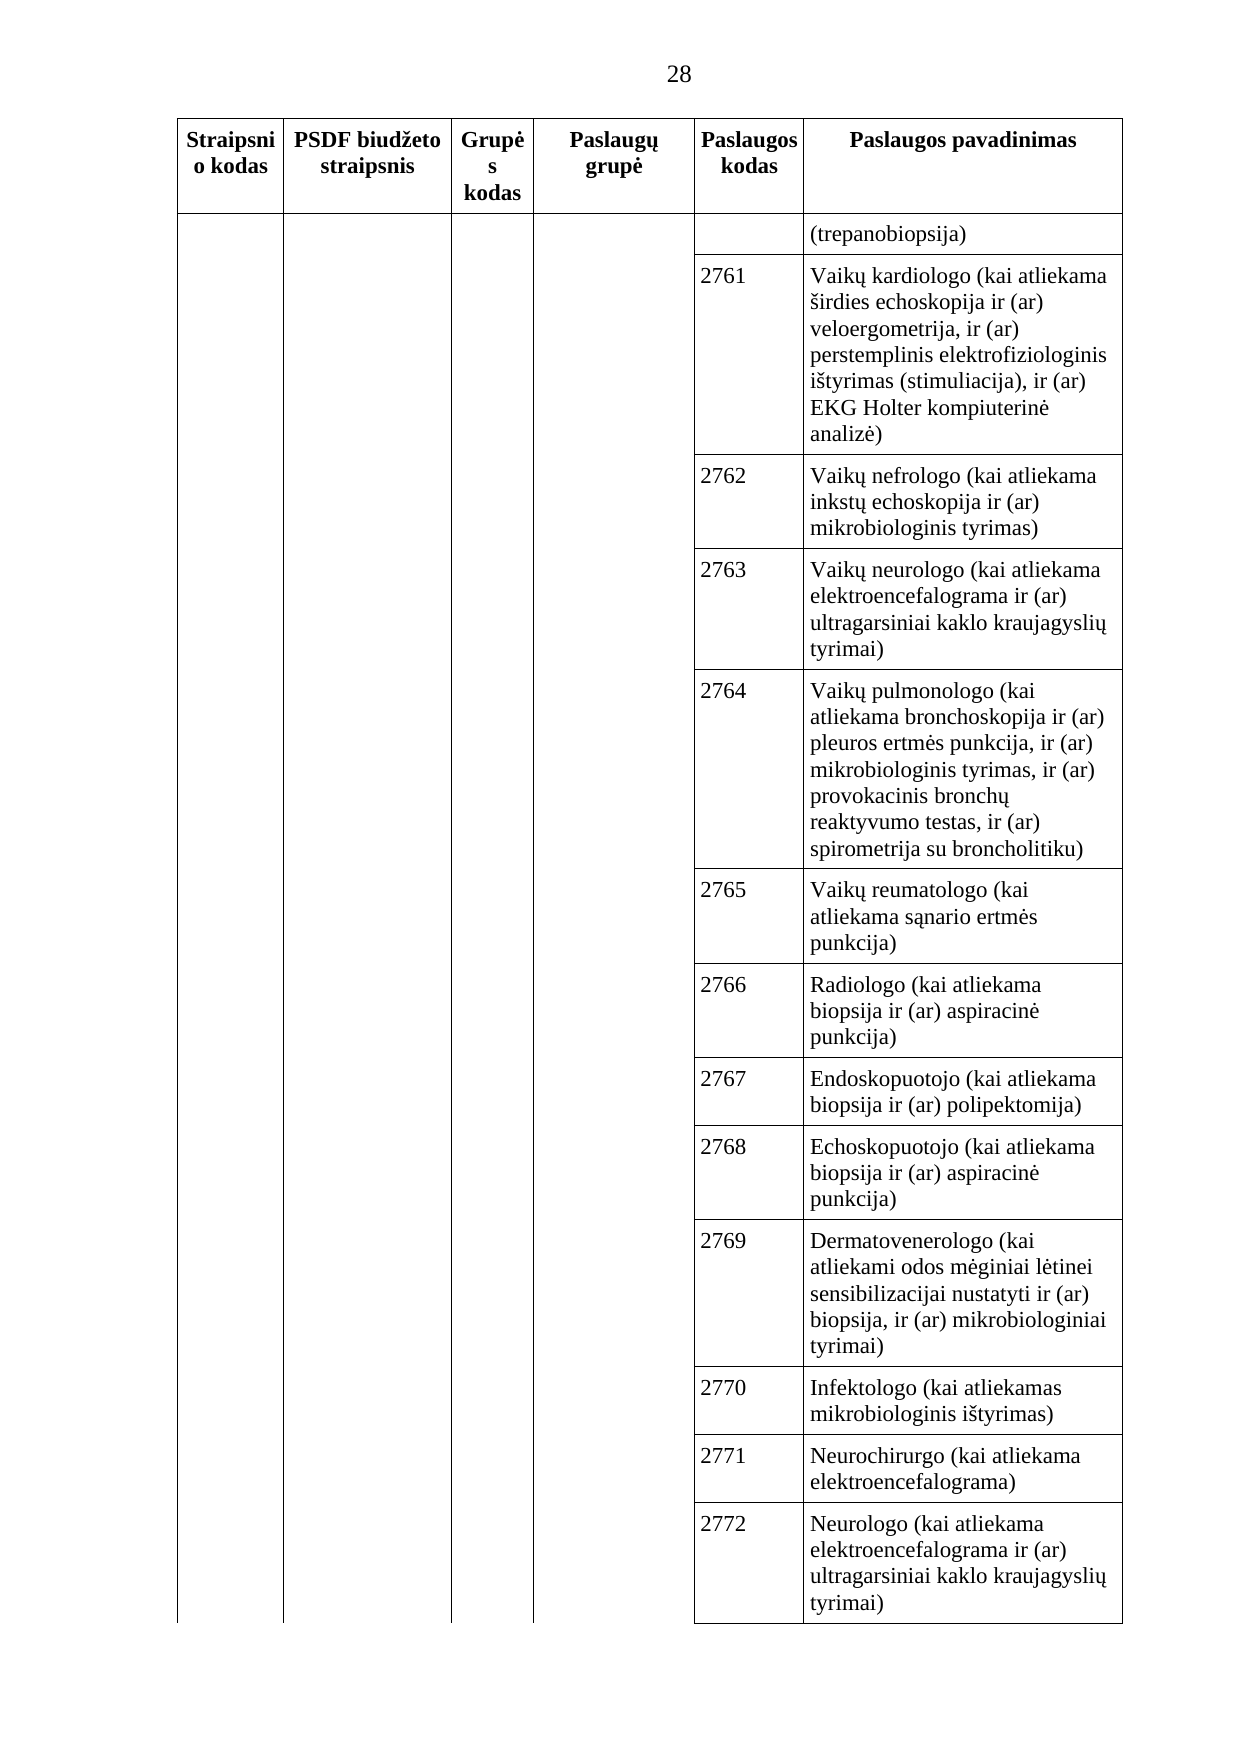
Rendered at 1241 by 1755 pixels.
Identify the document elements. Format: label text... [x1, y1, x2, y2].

table_cell [178, 254, 283, 454]
table_cell [452, 454, 533, 548]
table_cell [534, 669, 694, 868]
table_cell [284, 1434, 451, 1502]
table_cell [695, 214, 803, 254]
table_cell [452, 1219, 533, 1366]
table_cell [284, 1219, 451, 1366]
table_cell [534, 1219, 694, 1366]
table_cell [534, 1125, 694, 1219]
table_header Paslaugos kodas [695, 119, 803, 212]
table_cell 2772 [695, 1503, 803, 1622]
table_cell [178, 1434, 283, 1502]
table_cell 2768 [695, 1126, 803, 1219]
table_cell [178, 669, 283, 868]
table_cell 2763 [695, 549, 803, 668]
table_cell [178, 214, 283, 254]
table_cell [178, 868, 283, 962]
table_cell [452, 254, 533, 454]
table_cell [284, 868, 451, 962]
table_cell 2770 [695, 1367, 803, 1434]
table_cell [452, 214, 533, 254]
table_cell [284, 214, 451, 254]
table_cell 2761 [695, 255, 803, 454]
table_cell [178, 548, 283, 668]
table_cell [178, 454, 283, 548]
table_cell [178, 1366, 283, 1434]
table_header Paslaugų grupė [534, 119, 694, 212]
table_cell [452, 1434, 533, 1502]
table_cell 2765 [695, 869, 803, 962]
table_cell [534, 1366, 694, 1434]
table_header Grupės kodas [452, 119, 533, 212]
table_cell [534, 454, 694, 548]
table_cell [452, 1366, 533, 1434]
table_cell [534, 1502, 694, 1622]
table_cell 2771 [695, 1435, 803, 1502]
table_cell [534, 868, 694, 962]
table_cell [284, 548, 451, 668]
table_cell [284, 1502, 451, 1622]
table_cell [534, 254, 694, 454]
table_cell Vaikų kardiologo (kai atliekama širdies echoskopija ir (ar) veloergometrija, ir (ar) perstemplinis elektrofiziologinis ištyrimas (stimuliacija), ir (ar) EKG Holter kompiuterinė analizė) [804, 255, 1122, 454]
table_header PSDF biudžeto straipsnis [284, 119, 451, 212]
table_cell [284, 1125, 451, 1219]
table_cell Vaikų nefrologo (kai atliekama inkstų echoskopija ir (ar) mikrobiologinis tyrimas) [804, 455, 1122, 548]
table_cell [178, 1057, 283, 1125]
table_cell [534, 1057, 694, 1125]
table_cell 2766 [695, 964, 803, 1057]
table_cell [284, 669, 451, 868]
table_cell [452, 868, 533, 962]
table_cell [284, 963, 451, 1057]
table_cell Infektologo (kai atliekamas mikrobiologinis ištyrimas) [804, 1367, 1122, 1434]
table_cell [534, 1434, 694, 1502]
table_cell [452, 1502, 533, 1622]
table_cell Dermatovenerologo (kai atliekami odos mėginiai lėtinei sensibilizacijai nustatyti ir (ar) biopsija, ir (ar) mikrobiologiniai tyrimai) [804, 1220, 1122, 1366]
table_cell [534, 963, 694, 1057]
table_cell Endoskopuotojo (kai atliekama biopsija ir (ar) polipektomija) [804, 1058, 1122, 1125]
table_cell Radiologo (kai atliekama biopsija ir (ar) aspiracinė punkcija) [804, 964, 1122, 1057]
table_cell [534, 548, 694, 668]
table_cell (trepanobiopsija) [804, 214, 1122, 254]
table_cell 2767 [695, 1058, 803, 1125]
table_cell Vaikų reumatologo (kai atliekama sąnario ertmės punkcija) [804, 869, 1122, 962]
table_cell [452, 548, 533, 668]
table_cell [284, 454, 451, 548]
table_cell [452, 1057, 533, 1125]
table_cell 2764 [695, 670, 803, 868]
table_cell 2762 [695, 455, 803, 548]
table_cell [452, 669, 533, 868]
table_cell [284, 254, 451, 454]
table_cell Neurologo (kai atliekama elektroencefalograma ir (ar) ultragarsiniai kaklo kraujagyslių tyrimai) [804, 1503, 1122, 1622]
table_cell Vaikų pulmonologo (kai atliekama bronchoskopija ir (ar) pleuros ertmės punkcija, ir (ar) mikrobiologinis tyrimas, ir (ar) provokacinis bronchų reaktyvumo testas, ir (ar) spirometrija su broncholitiku) [804, 670, 1122, 868]
table_cell [284, 1057, 451, 1125]
table_cell [178, 1219, 283, 1366]
table_cell Neurochirurgo (kai atliekama elektroencefalograma) [804, 1435, 1122, 1502]
table_header Straipsnio kodas [178, 119, 283, 212]
table_cell [284, 1366, 451, 1434]
table_cell 2769 [695, 1220, 803, 1366]
table_cell [452, 1125, 533, 1219]
table_header Paslaugos pavadinimas [804, 119, 1122, 212]
table_cell [178, 1502, 283, 1622]
table_cell [452, 963, 533, 1057]
table_cell [178, 963, 283, 1057]
table_cell [178, 1125, 283, 1219]
table_cell [534, 214, 694, 254]
table_cell Vaikų neurologo (kai atliekama elektroencefalograma ir (ar) ultragarsiniai kaklo kraujagyslių tyrimai) [804, 549, 1122, 668]
table_cell Echoskopuotojo (kai atliekama biopsija ir (ar) aspiracinė punkcija) [804, 1126, 1122, 1219]
